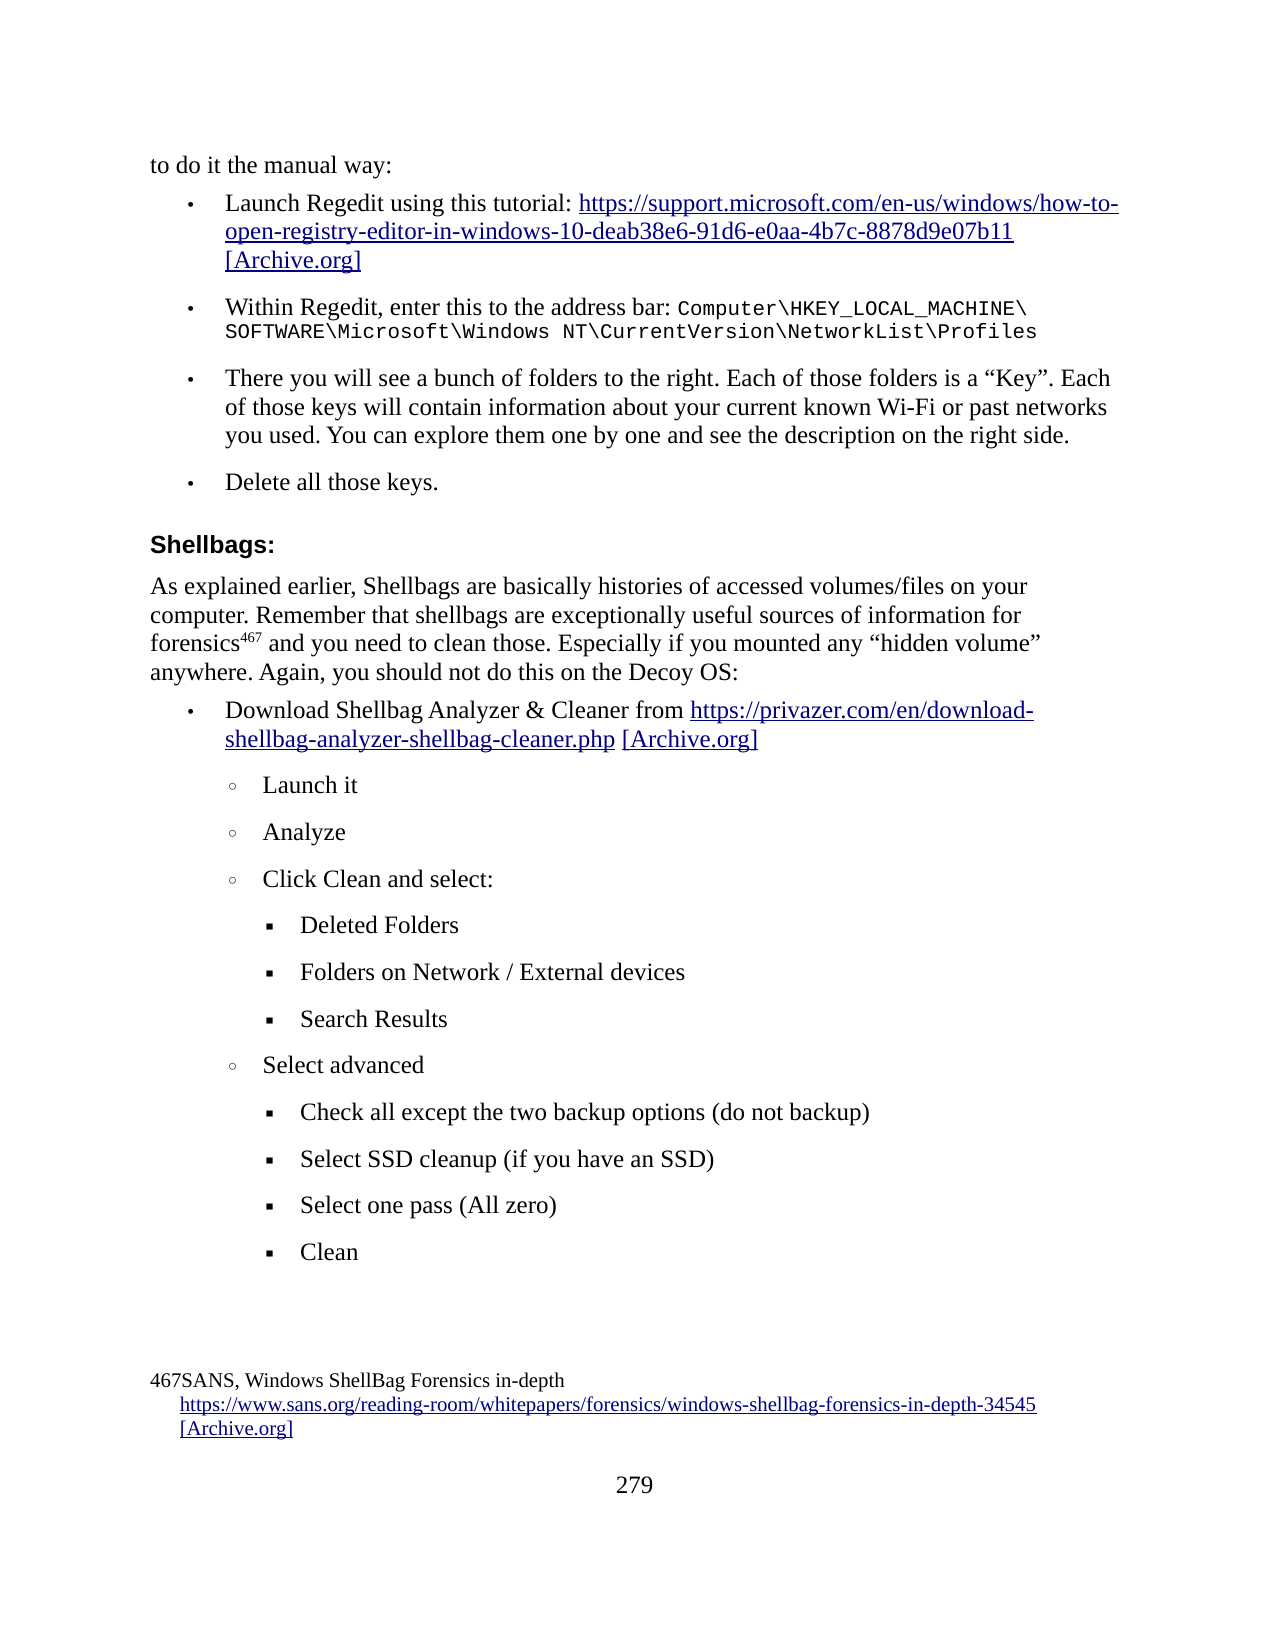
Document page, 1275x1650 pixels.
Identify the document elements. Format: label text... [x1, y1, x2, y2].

list Click Clean and select: [225, 864, 1125, 892]
list There you will see a bunch of folders to the right. Each of those folders is a “Key”. Each of those keys will contain information about your current known Wi-Fi or past networks you used. You can explore them one by one and see the description on the right side. [187, 363, 1125, 449]
list Delete all those keys. [187, 467, 1125, 496]
list Check all except the two backup options (do not backup) [262, 1097, 1125, 1126]
list Download Shellbag Analyzer & Cleaner from https://privazer.com/en/download-shellbag-analyzer-shellbag-cleaner.php [Archive.org] [187, 695, 1125, 752]
list Select SSD cleanup (if you have an SSD) [262, 1144, 1125, 1172]
list Folders on Network / External devices [262, 957, 1125, 986]
list Launch Regedit using this tutorial: https://support.microsoft.com/en-us/windows/how-to-open-registry-editor-in-windows-10-deab38e6-91d6-e0aa-4b7c-8878d9e07b11 [Archive.org] [187, 188, 1125, 274]
list Launch it [225, 770, 1125, 799]
list Within Regedit, enter this to the address bar: Computer\HKEY_LOCAL_MACHINE\SOFTWARE\Microsoft\Windows NT\CurrentVersion\NetworkList\Profiles [187, 292, 1125, 345]
list Select advanced [225, 1050, 1125, 1079]
list Clean [262, 1237, 1125, 1266]
text to do it the manual way: [150, 150, 1125, 179]
list Search Results [262, 1004, 1125, 1032]
list Select one pass (All zero) [262, 1190, 1125, 1219]
text SANS, Windows ShellBag Forensics in-depth https://www.sans.org/reading-room/whitepapers/forensics/windows-shellbag-forensics-in-depth-34545 [Archive.org] [150, 1368, 1125, 1440]
text As explained earlier, Shellbags are basically histories of accessed volumes/files on your computer. Remember that shellbags are exceptionally useful sources of information for forensics and you need to clean those. Especially if you mounted any “hidden volume” anywhere. Again, you should not do this on the Decoy OS: [150, 571, 1125, 686]
subtitle Shellbags: [150, 530, 1125, 558]
list Analyze [225, 817, 1125, 846]
list Deleted Folders [262, 910, 1125, 939]
